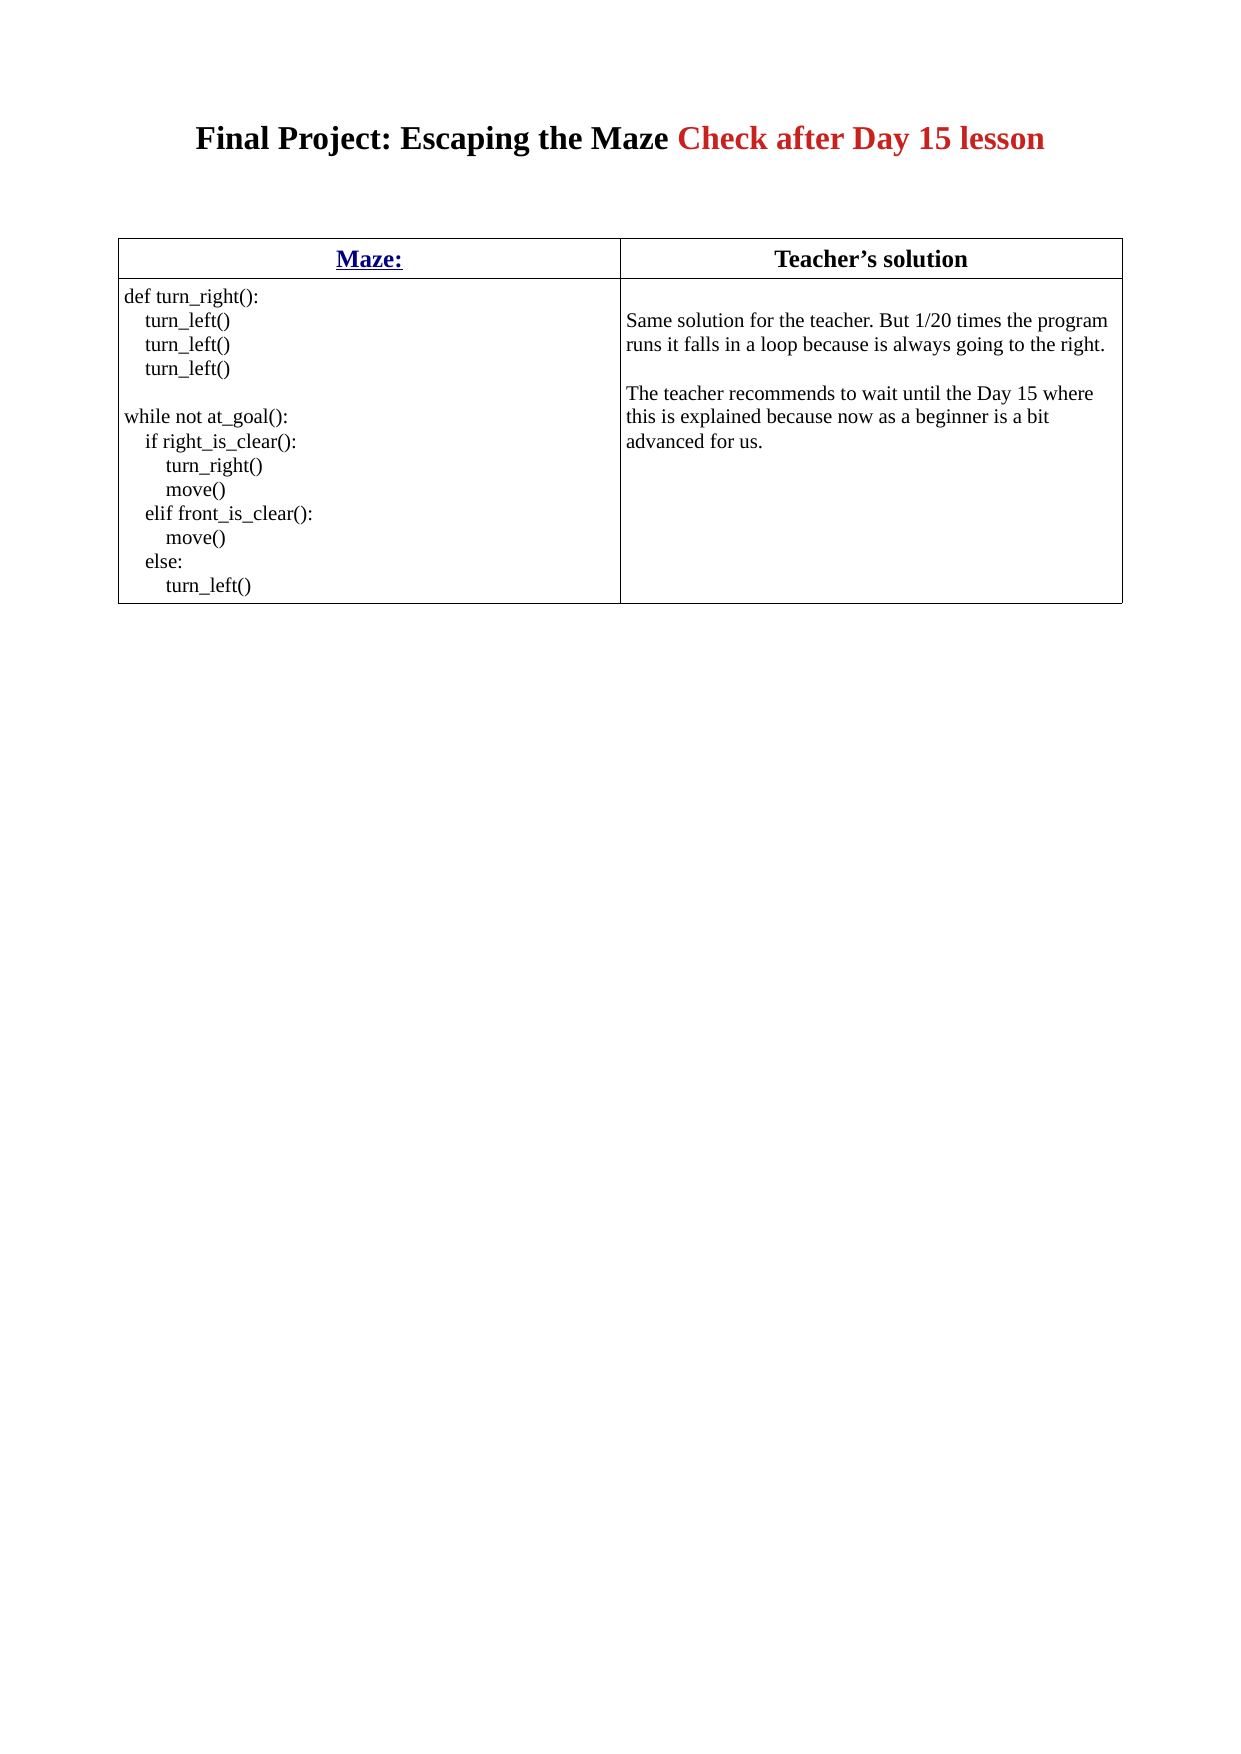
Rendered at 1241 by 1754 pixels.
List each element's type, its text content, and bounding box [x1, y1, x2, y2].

table_header Teacher’s solution [621, 239, 1122, 278]
text Final Project: Escaping the Maze Check after Day 15 lesson [118, 118, 1122, 156]
table_header Maze: [119, 239, 620, 278]
table_cell Same solution for the teacher. But 1/20 times the program runs it falls in a loop because is always going to the right. The teacher recommends to wait until the Day 15 where this is explained because now as a beginner is a bit advanced for us. [621, 279, 1122, 603]
table_cell def turn_right(): turn_left() turn_left() turn_left() while not at_goal(): if right_is_clear(): turn_right() move() elif front_is_clear(): move() else: turn_left() [119, 279, 620, 603]
